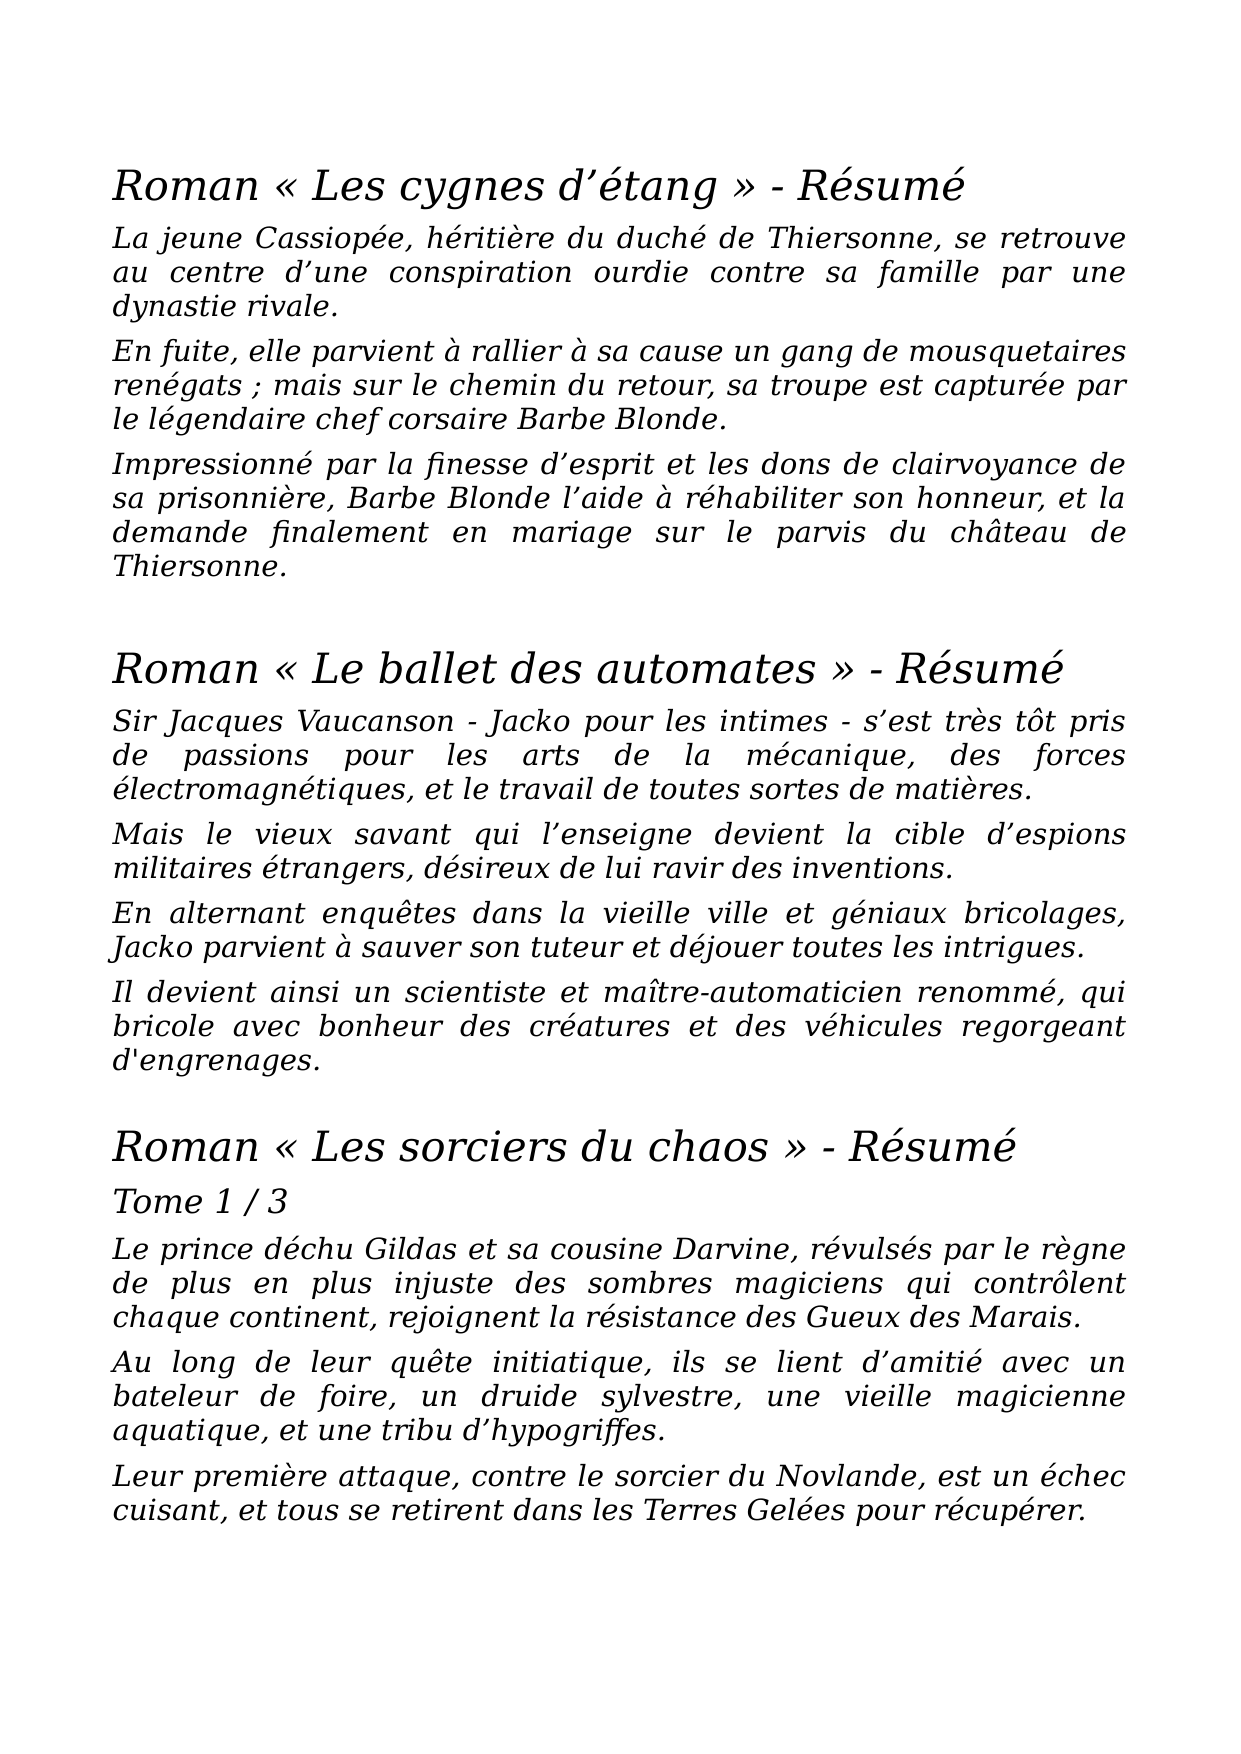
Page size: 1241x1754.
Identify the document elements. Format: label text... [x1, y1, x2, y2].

text Sir Jacques Vaucanson - Jacko pour les intimes - s’est très tôt pris de passions pour les arts de la mécanique, des forces électromagnétiques, et le travail de toutes sortes de matières. [112, 704, 1128, 806]
text Impressionné par la finesse d’esprit et les dons de clairvoyance de sa prisonnière, Barbe Blonde l’aide à réhabiliter son honneur, et la demande finalement en mariage sur le parvis du château de Thiersonne. [112, 447, 1128, 583]
text Roman « Le ballet des automates » - Résumé [112, 644, 1128, 693]
text En alternant enquêtes dans la vieille ville et géniaux bricolages, Jacko parvient à sauver son tuteur et déjouer toutes les intrigues. [112, 897, 1128, 964]
text Roman « Les cygnes d’étang » - Résumé [112, 161, 1128, 210]
text Le prince déchu Gildas et sa cousine Darvine, révulsés par le règne de plus en plus injuste des sombres magiciens qui contrôlent chaque continent, rejoignent la résistance des Gueux des Marais. [112, 1233, 1128, 1334]
text Tome 1 / 3 [112, 1183, 1128, 1221]
text La jeune Cassiopée, héritière du duché de Thiersonne, se retrouve au centre d’une conspiration ourdie contre sa famille par une dynastie rivale. [112, 221, 1128, 323]
text Mais le vieux savant qui l’enseigne devient la cible d’espions militaires étrangers, désireux de lui ravir des inventions. [112, 817, 1128, 885]
text En fuite, elle parvient à rallier à sa cause un gang de mousquetaires renégats ; mais sur le chemin du retour, sa troupe est capturée par le légendaire chef corsaire Barbe Blonde. [112, 334, 1128, 436]
text Roman « Les sorciers du chaos » - Résumé [112, 1123, 1128, 1171]
text Leur première attaque, contre le sorcier du Novlande, est un échec cuisant, et tous se retirent dans les Terres Gelées pour récupérer. [112, 1459, 1128, 1527]
text Il devient ainsi un scientiste et maître-automaticien renommé, qui bricole avec bonheur des créatures et des véhicules regorgeant d'engrenages. [112, 976, 1128, 1112]
text Au long de leur quête initiatique, ils se lient d’amitié avec un bateleur de foire, un druide sylvestre, une vieille magicienne aquatique, et une tribu d’hypogriffes. [112, 1346, 1128, 1448]
